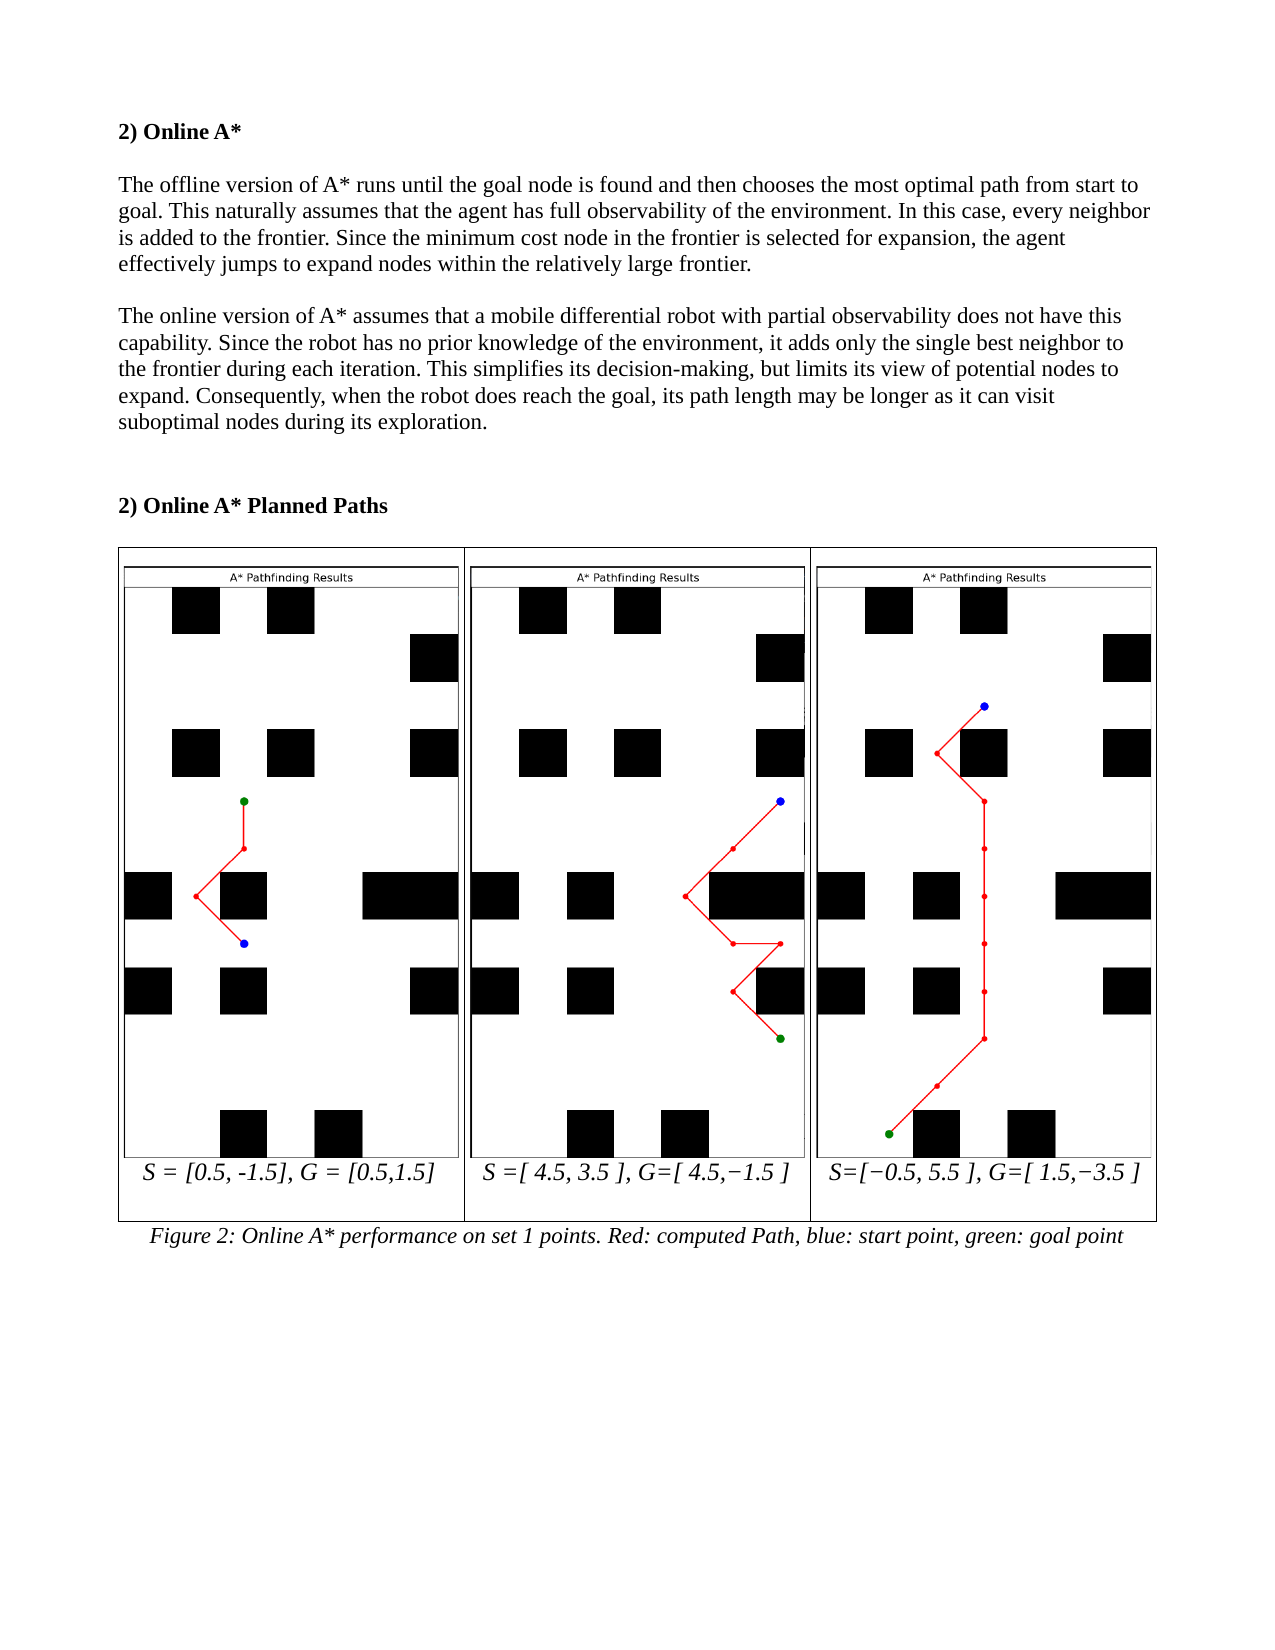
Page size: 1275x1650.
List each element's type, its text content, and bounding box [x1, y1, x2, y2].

text The offline version of A* runs until the goal node is found and then chooses the most optimal path from start to goal. This naturally assumes that the agent has full observability of the environment. In this case, every neighbor is added to the frontier. Since the minimum cost node in the frontier is selected for expansion, the agent effectively jumps to expand nodes within the relatively large frontier. [118, 171, 1157, 276]
picture [816, 566, 1152, 1158]
picture [470, 566, 805, 1158]
text Figure 2: Online A* performance on set 1 points. Red: computed Path, blue: start point, green: goal point [118, 1222, 1157, 1248]
text The online version of A* assumes that a mobile differential robot with partial observability does not have this capability. Since the robot has no prior knowledge of the environment, it adds only the single best neighbor to the frontier during each iteration. This simplifies its decision-making, but limits its view of potential nodes to expand. Consequently, when the robot does reach the goal, its path length may be longer as it can visit suboptimal nodes during its exploration. [118, 303, 1157, 434]
picture [123, 566, 459, 1158]
text 2) Online A* Planned Paths [118, 492, 1157, 518]
table_header [119, 548, 464, 1221]
text 2) Online A* [118, 118, 1157, 144]
table_header [465, 548, 810, 1221]
table_header [811, 548, 1156, 1221]
